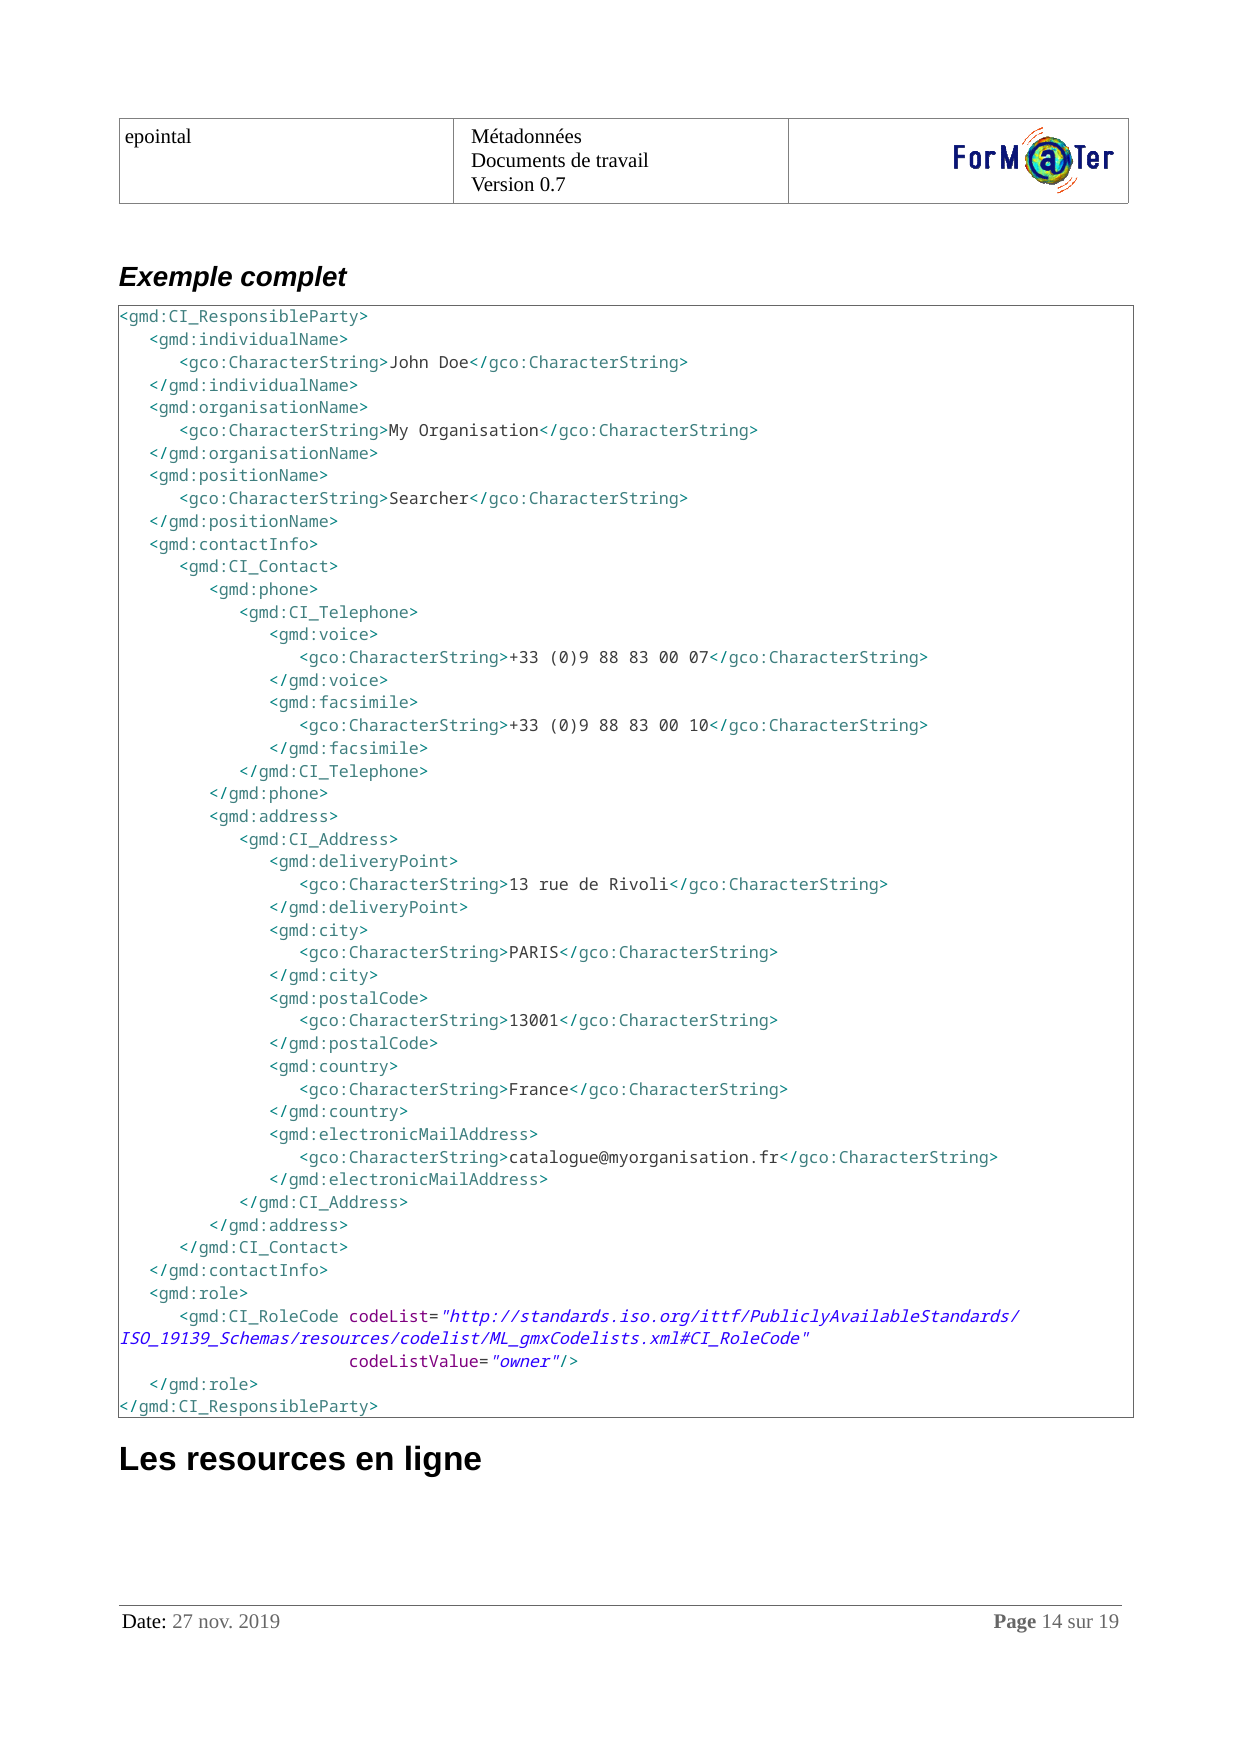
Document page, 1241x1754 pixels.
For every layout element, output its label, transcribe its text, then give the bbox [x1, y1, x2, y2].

subtitle Les resources en ligne [119, 1439, 1122, 1477]
subtitle Exemple complet [119, 261, 1122, 293]
picture [944, 123, 1123, 197]
